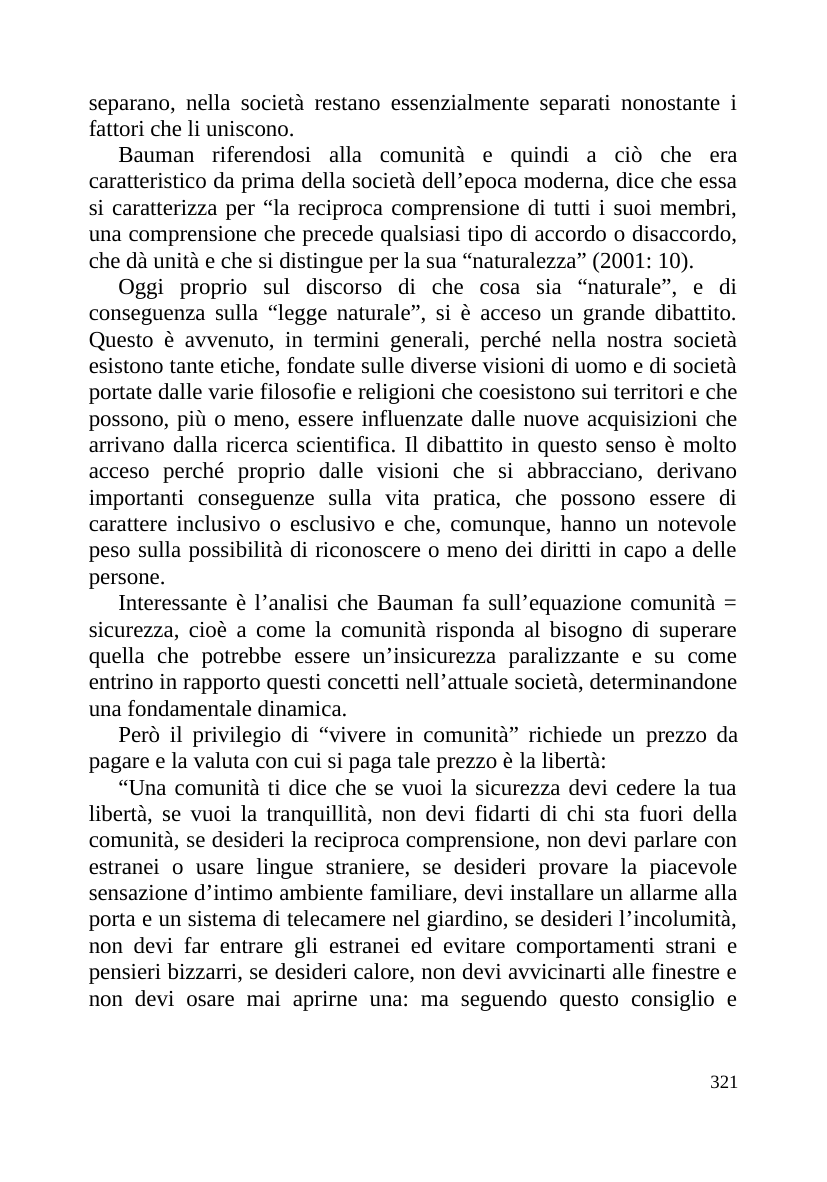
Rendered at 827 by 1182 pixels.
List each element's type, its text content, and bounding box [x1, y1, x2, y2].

text Però il privilegio di “vivere in comunità” richiede un prezzo da pagare e la valuta con cui si paga tale prezzo è la libertà: [88, 721, 738, 774]
text Bauman riferendosi alla comunità e quindi a ciò che era caratteristico da prima della società dell’epoca moderna, dice che essa si caratterizza per “la reciproca comprensione di tutti i suoi membri, una comprensione che precede qualsiasi tipo di accordo o disaccordo, che dà unità e che si distingue per la sua “naturalezza” (2001: 10). [88, 141, 738, 273]
text separano, nella società restano essenzialmente separati nonostante i fattori che li uniscono. [88, 88, 738, 141]
text Interessante è l’analisi che Bauman fa sull’equazione comunità = sicurezza, cioè a come la comunità risponda al bisogno di superare quella che potrebbe essere un’insicurezza paralizzante e su come entrino in rapporto questi concetti nell’attuale società, determinandone una fondamentale dinamica. [88, 589, 738, 721]
text Oggi proprio sul discorso di che cosa sia “naturale”, e di conseguenza sulla “legge naturale”, si è acceso un grande dibattito. Questo è avvenuto, in termini generali, perché nella nostra società esistono tante etiche, fondate sulle diverse visioni di uomo e di società portate dalle varie filosofie e religioni che coesistono sui territori e che possono, più o meno, essere influenzate dalle nuove acquisizioni che arrivano dalla ricerca scientifica. Il dibattito in questo senso è molto acceso perché proprio dalle visioni che si abbracciano, derivano importanti conseguenze sulla vita pratica, che possono essere di carattere inclusivo o esclusivo e che, comunque, hanno un notevole peso sulla possibilità di riconoscere o meno dei diritti in capo a delle persone. [88, 273, 738, 589]
text “Una comunità ti dice che se vuoi la sicurezza devi cedere la tua libertà, se vuoi la tranquillità, non devi fidarti di chi sta fuori della comunità, se desideri la reciproca comprensione, non devi parlare con estranei o usare lingue straniere, se desideri provare la piacevole sensazione d’intimo ambiente familiare, devi installare un allarme alla porta e un sistema di telecamere nel giardino, se desideri l’incolumità, non devi far entrare gli estranei ed evitare comportamenti strani e pensieri bizzarri, se desideri calore, non devi avvicinarti alle finestre e non devi osare mai aprirne una: ma seguendo questo consiglio e [88, 774, 738, 1011]
